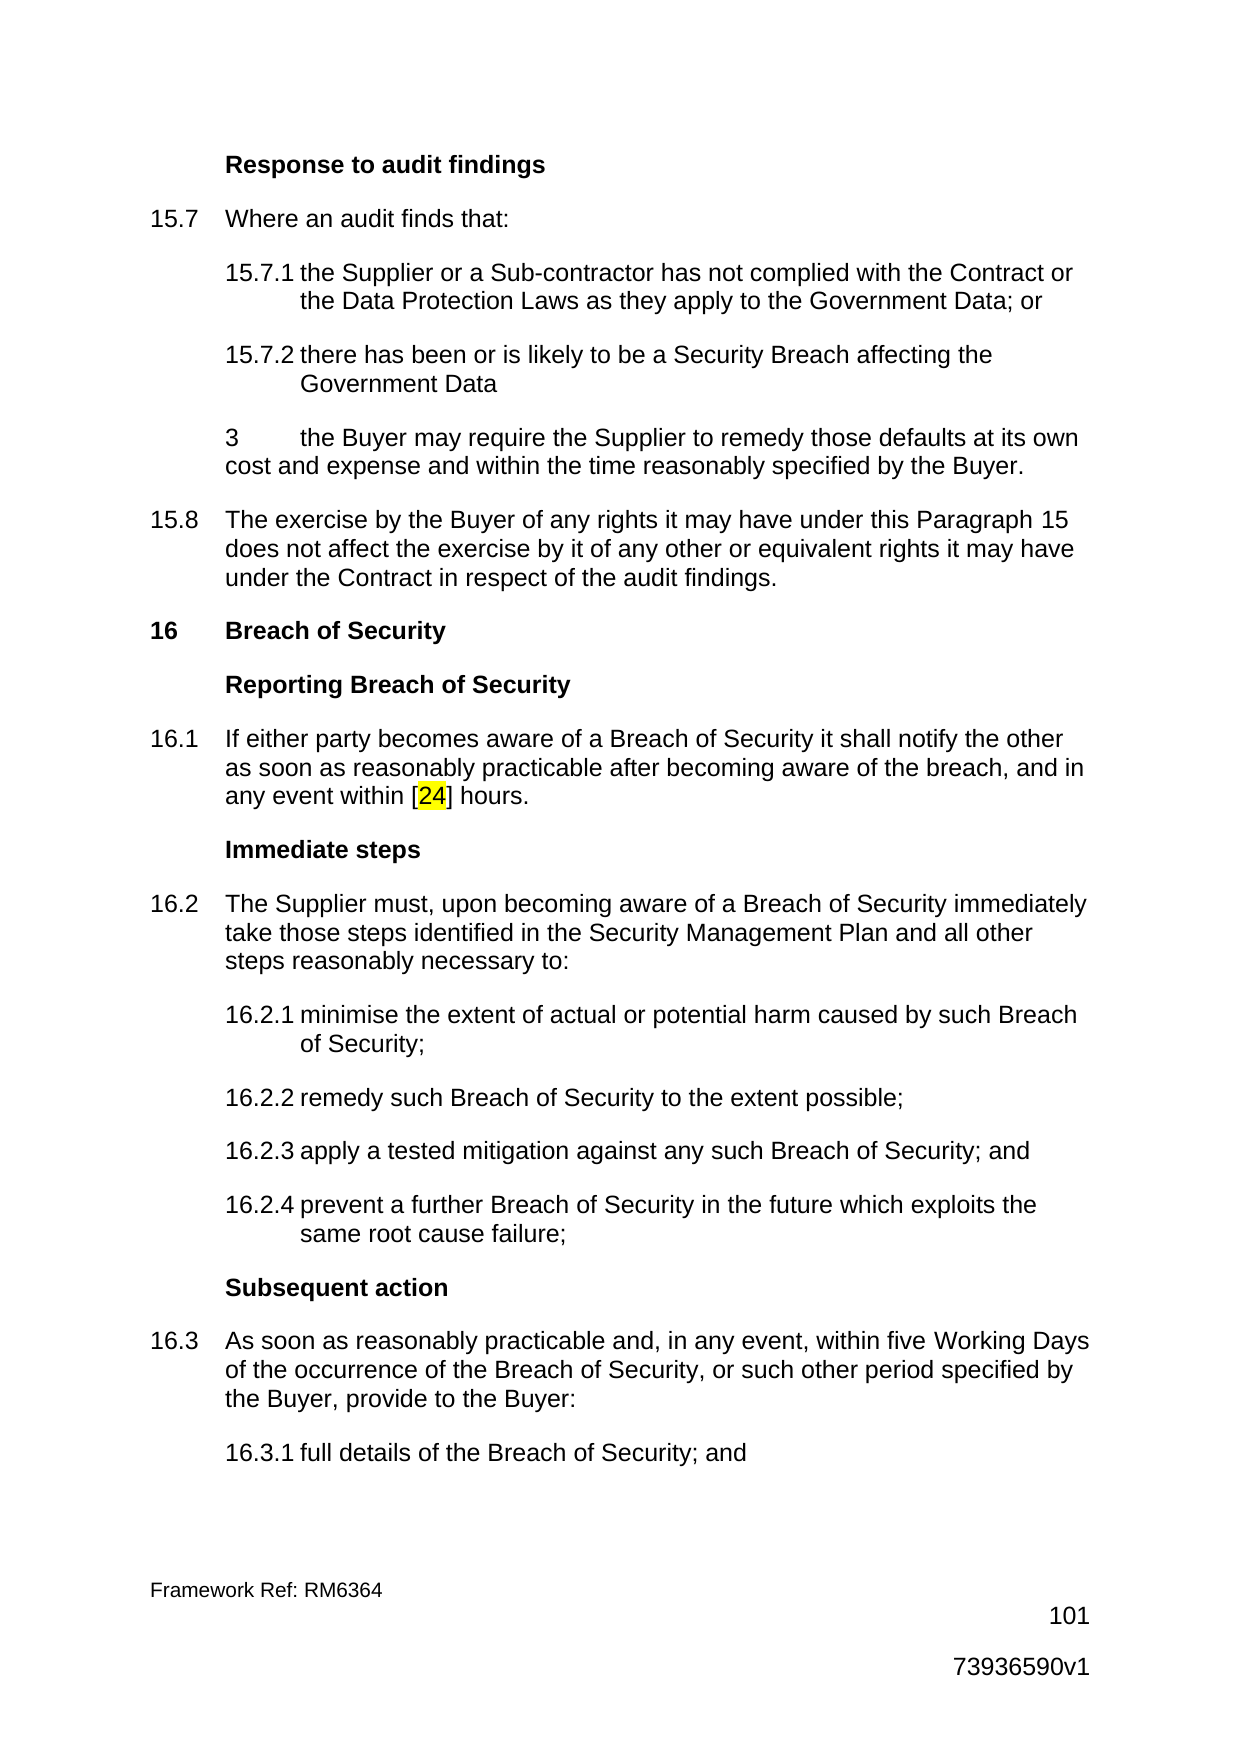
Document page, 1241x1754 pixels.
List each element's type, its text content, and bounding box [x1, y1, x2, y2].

list prevent a further Breach of Security in the future which exploits the same root cause failure; [225, 1190, 1090, 1247]
list the Supplier or a Sub-contractor has not complied with the Contract or the Data Protection Laws as they apply to the Government Data; or [225, 257, 1090, 315]
list The exercise by the Buyer of any rights it may have under this Paragraph 15 does not affect the exercise by it of any other or equivalent rights it may have under the Contract in respect of the audit findings. [150, 505, 1090, 591]
text Reporting Breach of Security [225, 670, 1090, 699]
list the Buyer may require the Supplier to remedy those defaults at its own cost and expense and within the time reasonably specified by the Buyer. [225, 422, 1090, 480]
text Subsequent action [225, 1272, 1090, 1301]
text Immediate steps [225, 835, 1090, 864]
text Response to audit findings [225, 150, 1090, 179]
list Where an audit finds that: [150, 204, 1090, 232]
list If either party becomes aware of a Breach of Security it shall notify the other as soon as reasonably practicable after becoming aware of the breach, and in any event within [24] hours. [150, 724, 1090, 810]
list full details of the Breach of Security; and [225, 1437, 1090, 1466]
list Breach of Security [150, 616, 1090, 645]
list there has been or is likely to be a Security Breach affecting the Government Data [225, 340, 1090, 397]
list remedy such Breach of Security to the extent possible; [225, 1082, 1090, 1111]
list The Supplier must, upon becoming aware of a Breach of Security immediately take those steps identified in the Security Management Plan and all other steps reasonably necessary to: [150, 889, 1090, 975]
list minimise the extent of actual or potential harm caused by such Breach of Security; [225, 1000, 1090, 1057]
list As soon as reasonably practicable and, in any event, within five Working Days of the occurrence of the Breach of Security, or such other period specified by the Buyer, provide to the Buyer: [150, 1326, 1090, 1412]
list apply a tested mitigation against any such Breach of Security; and [225, 1136, 1090, 1165]
